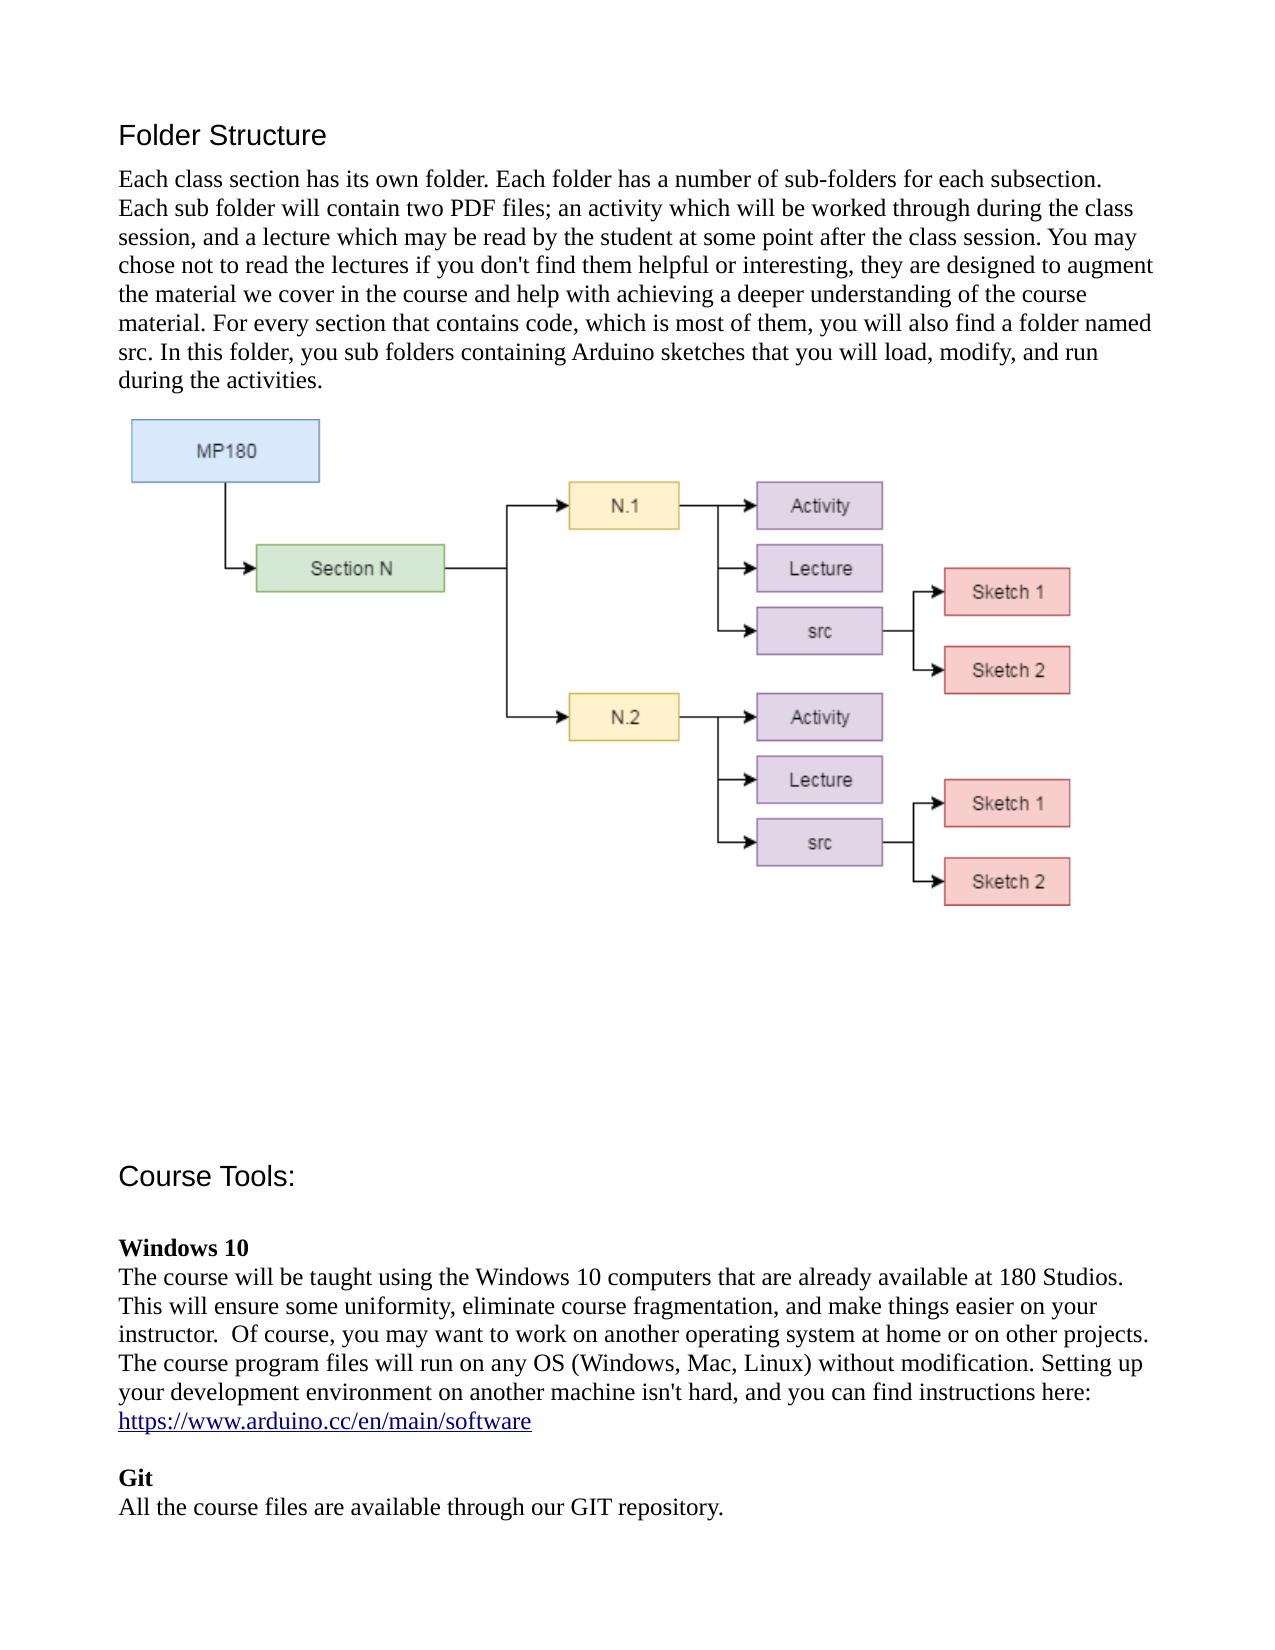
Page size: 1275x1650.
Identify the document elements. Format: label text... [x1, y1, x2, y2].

text https://www.arduino.cc/en/main/software Git All the course files are available through our GIT repository. [118, 1406, 1157, 1521]
subtitle Course Tools: [118, 1158, 1157, 1192]
text Windows 10 The course will be taught using the Windows 10 computers that are already available at 180 Studios. This will ensure some uniformity, eliminate course fragmentation, and make things easier on your instructor. Of course, you may want to work on another operating system at home or on other projects. The course program files will run on any OS (Windows, Mac, Linux) without modification. Setting up your development environment on another machine isn't hard, and you can find instructions here: [118, 1204, 1157, 1406]
text Each class section has its own folder. Each folder has a number of sub-folders for each subsection. Each sub folder will contain two PDF files; an activity which will be worked through during the class session, and a lecture which may be read by the student at some point after the class session. You may chose not to read the lectures if you don't find them helpful or interesting, they are designed to augment the material we cover in the course and help with achieving a deeper understanding of the course material. For every section that contains code, which is most of them, you will also find a folder named src. In this folder, you sub folders containing Arduino sketches that you will load, modify, and run during the activities. [118, 164, 1157, 991]
subtitle Folder Structure [118, 118, 1157, 152]
picture [131, 419, 1071, 906]
